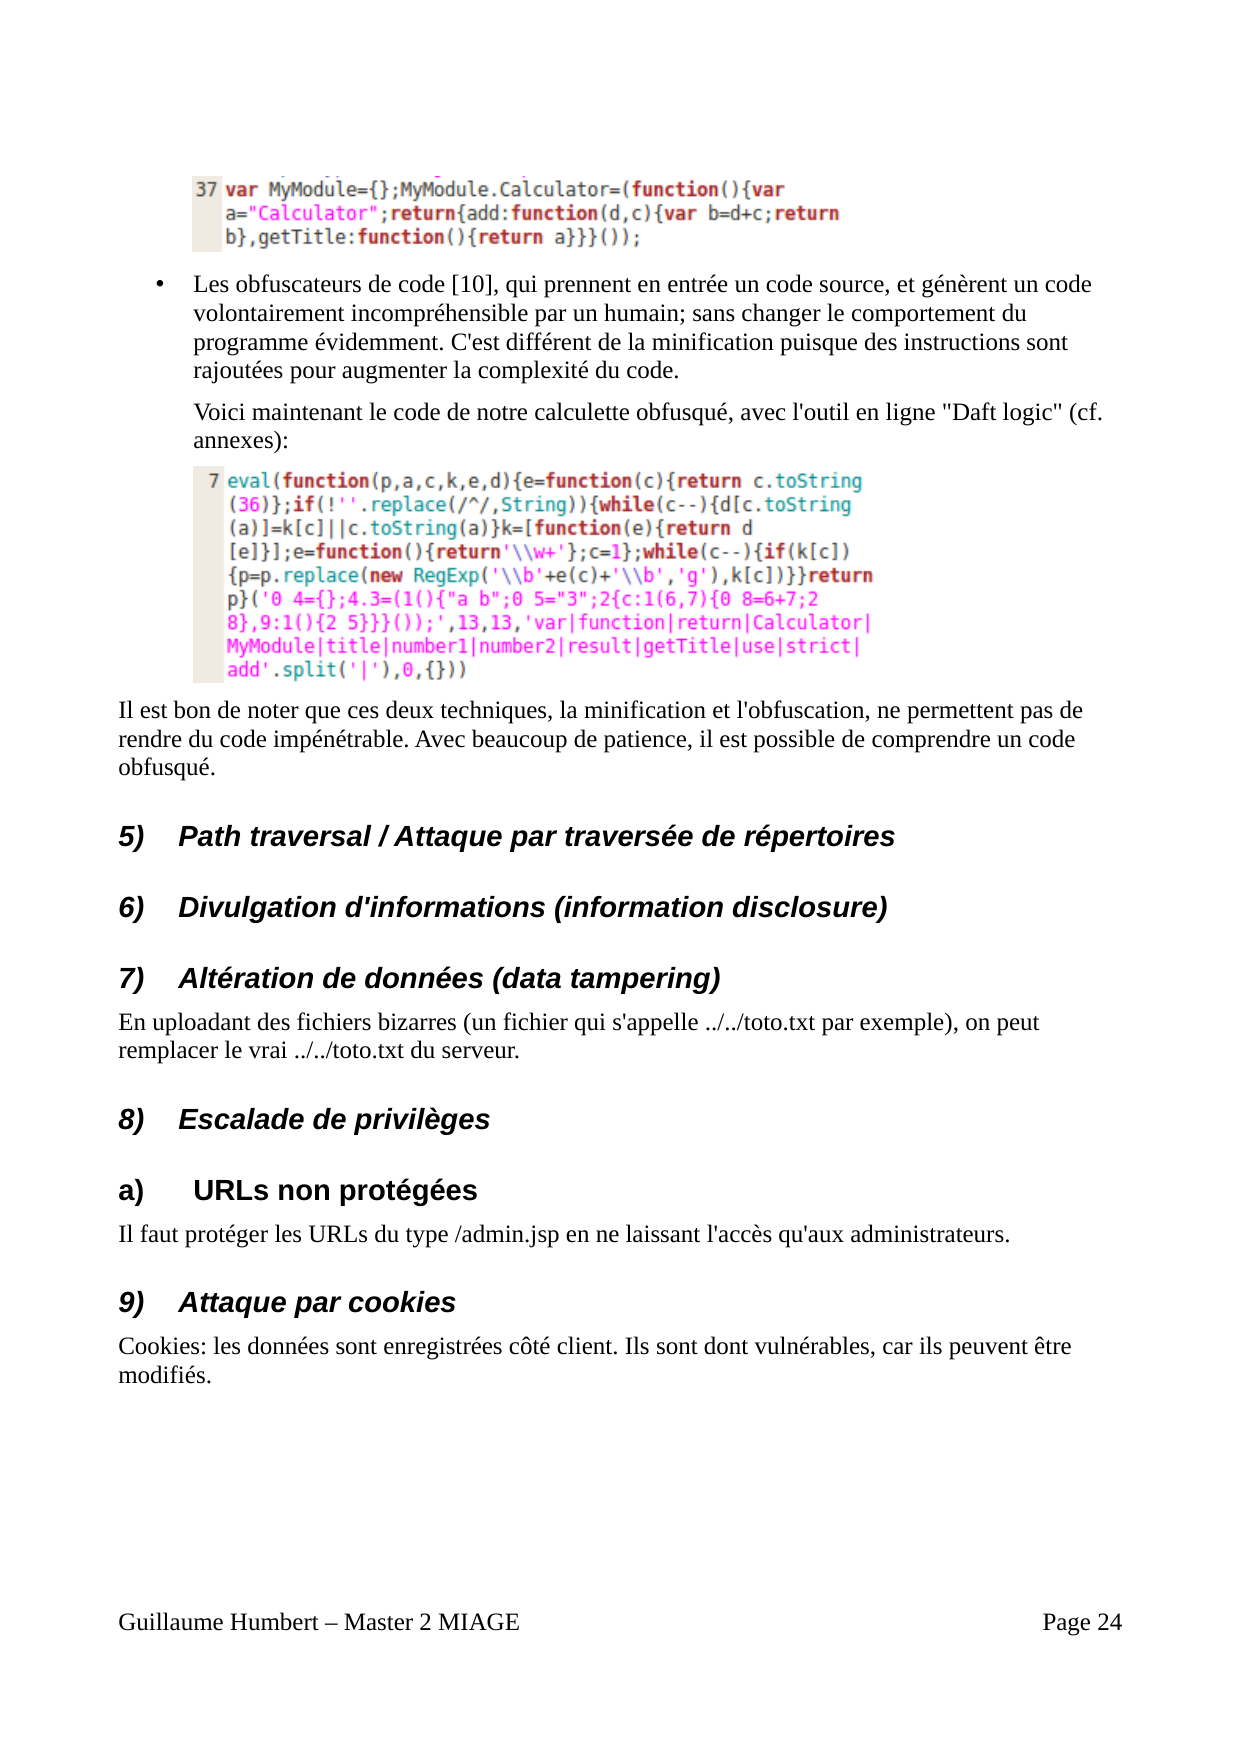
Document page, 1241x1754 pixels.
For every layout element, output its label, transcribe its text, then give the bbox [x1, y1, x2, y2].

subtitle Escalade de privilèges [118, 1102, 1122, 1135]
subtitle Divulgation d'informations (information disclosure) [118, 890, 1122, 923]
text Il faut protéger les URLs du type /admin.jsp en ne laissant l'accès qu'aux administrateurs. [118, 1219, 1122, 1248]
subtitle URLs non protégées [118, 1173, 1122, 1206]
text En uploadant des fichiers bizarres (un fichier qui s'appelle ../../toto.txt par exemple), on peut remplacer le vrai ../../toto.txt du serveur. [118, 1007, 1122, 1064]
subtitle Path traversal / Attaque par traversée de répertoires [118, 819, 1122, 852]
picture [192, 176, 845, 252]
picture [193, 466, 875, 683]
list Voici maintenant le code de notre calculette obfusqué, avec l'outil en ligne "Daft logic" (cf. annexes): [156, 397, 1122, 454]
subtitle Altération de données (data tampering) [118, 961, 1122, 994]
subtitle Attaque par cookies [118, 1285, 1122, 1319]
list Les obfuscateurs de code [10], qui prennent en entrée un code source, et génèrent un code volontairement incompréhensible par un humain; sans changer le comportement du programme évidemment. C'est différent de la minification puisque des instructions sont rajoutées pour augmenter la complexité du code. [156, 269, 1122, 384]
text Il est bon de noter que ces deux techniques, la minification et l'obfuscation, ne permettent pas de rendre du code impénétrable. Avec beaucoup de patience, il est possible de comprendre un code obfusqué. [118, 695, 1122, 781]
text Cookies: les données sont enregistrées côté client. Ils sont dont vulnérables, car ils peuvent être modifiés. [118, 1331, 1122, 1389]
